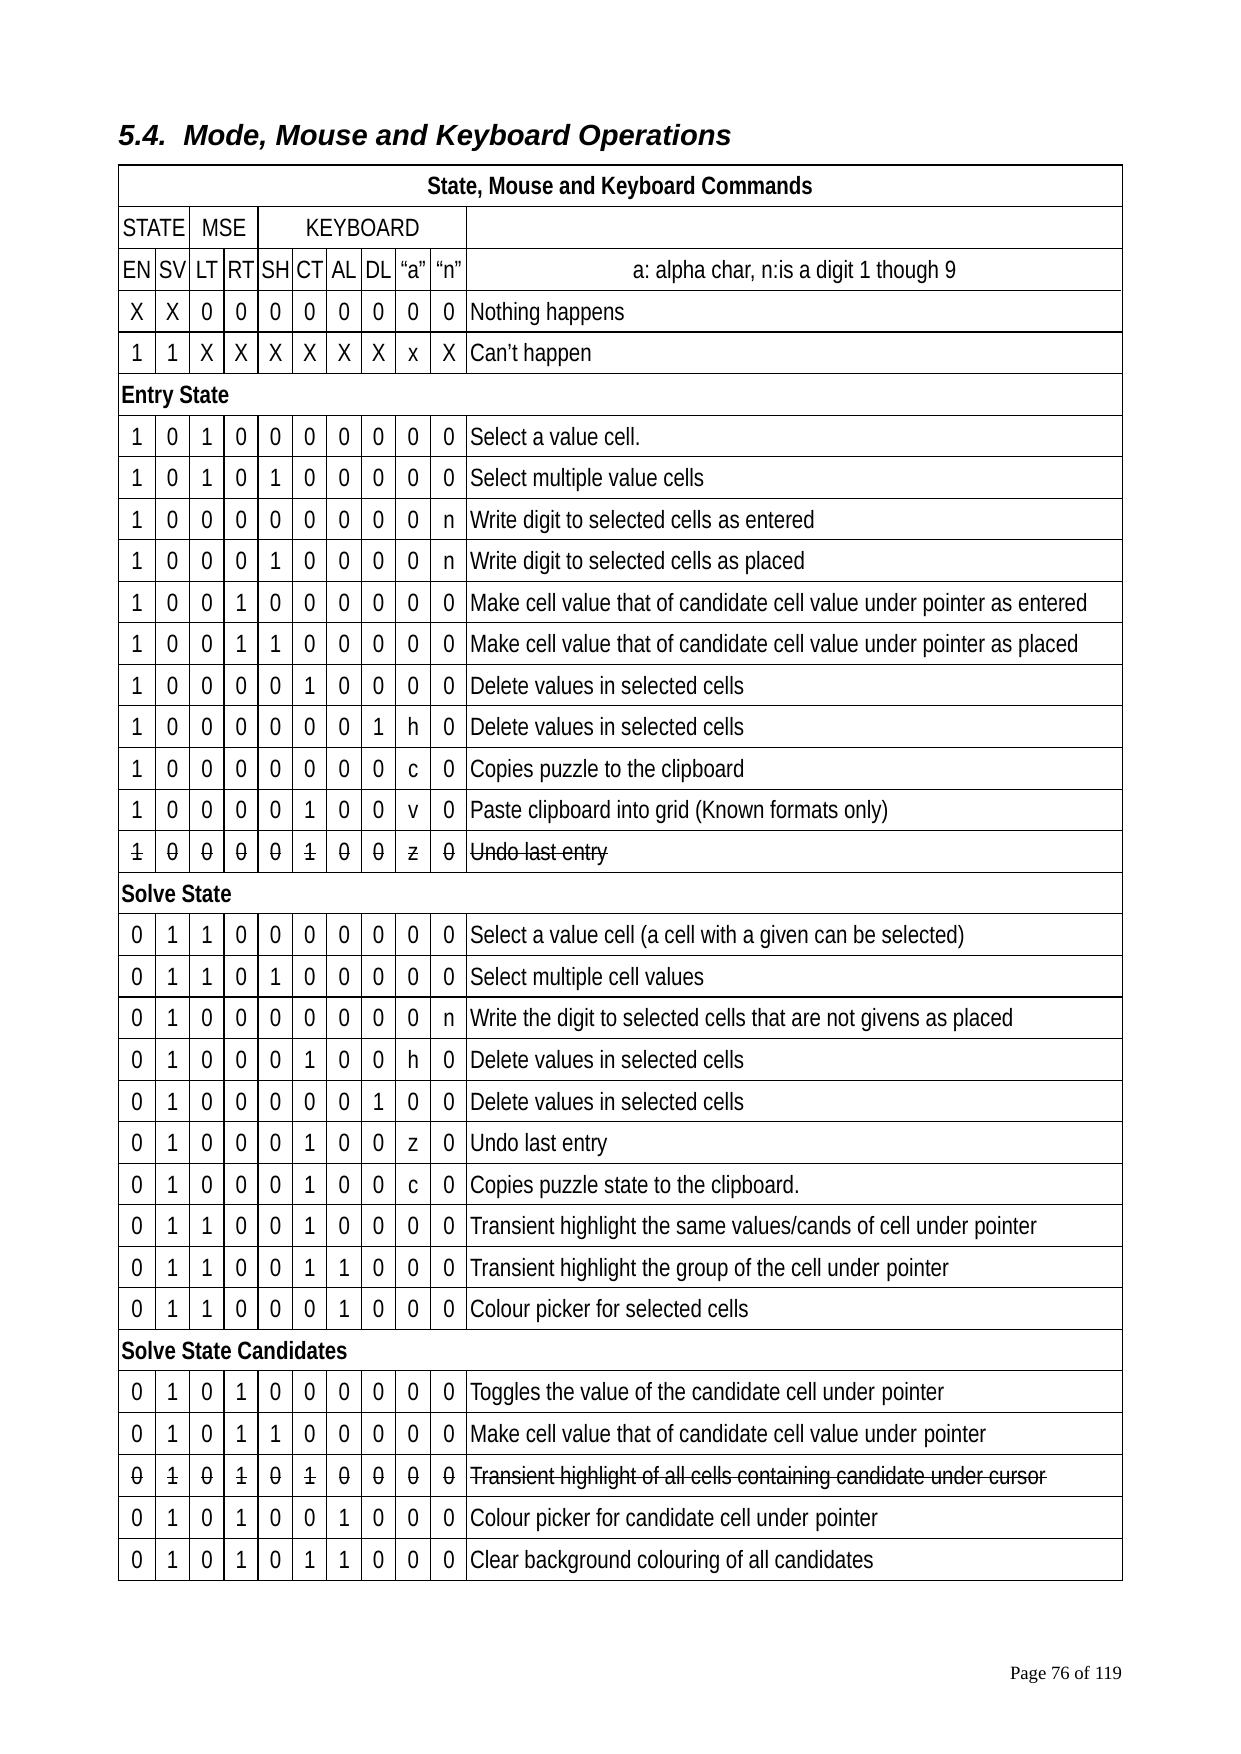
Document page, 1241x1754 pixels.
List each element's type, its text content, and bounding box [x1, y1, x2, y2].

table_cell 1 [225, 1413, 257, 1453]
table_cell 0 [327, 1205, 361, 1246]
table_cell 1 [327, 1288, 361, 1329]
table_cell 0 [362, 1205, 395, 1246]
table_cell 1 [156, 1247, 189, 1287]
table_cell Transient highlight the same values/cands of cell under pointer [467, 1205, 1122, 1246]
table_cell 1 [119, 457, 155, 498]
table_cell 0 [396, 1539, 430, 1580]
table_cell 1 [156, 956, 189, 996]
table_cell 1 [190, 1205, 223, 1246]
table_cell 1 [156, 1497, 189, 1538]
table_cell 0 [225, 1205, 257, 1246]
table_cell 0 [327, 1164, 361, 1204]
table_cell 1 [156, 998, 189, 1038]
table_cell Make cell value that of candidate cell value under pointer [467, 1413, 1122, 1453]
table_cell 0 [362, 1413, 395, 1453]
table_cell 0 [259, 998, 292, 1038]
table_cell 0 [431, 790, 466, 830]
table_cell 0 [190, 1122, 223, 1163]
table_cell 0 [190, 1081, 223, 1121]
table_cell v [396, 790, 430, 830]
table_cell 0 [190, 540, 223, 581]
table_cell Colour picker for candidate cell under pointer [467, 1497, 1122, 1538]
table_cell 0 [362, 831, 395, 872]
table_cell 0 [362, 1497, 395, 1538]
table_cell 0 [259, 1455, 292, 1496]
table_cell X [156, 291, 189, 331]
table_cell 0 [396, 998, 430, 1038]
table_cell 0 [225, 291, 257, 331]
table_cell 0 [396, 457, 430, 498]
table_cell 0 [190, 1539, 223, 1580]
table_cell 0 [190, 790, 223, 830]
table_cell 0 [431, 1205, 466, 1246]
table_cell h [396, 706, 430, 747]
table_cell STATE [119, 207, 189, 248]
table_cell 0 [396, 1371, 430, 1412]
table_cell 1 [225, 582, 257, 622]
table_cell 0 [327, 914, 361, 955]
table_cell 1 [225, 1539, 257, 1580]
table_cell 0 [293, 540, 326, 581]
table_cell 0 [190, 748, 223, 788]
table_cell EN [119, 249, 155, 290]
table_cell 0 [259, 1247, 292, 1287]
table_cell X [259, 333, 292, 373]
table_cell 0 [362, 1039, 395, 1079]
table_cell 0 [327, 582, 361, 622]
table_cell 0 [259, 1539, 292, 1580]
table_cell 0 [225, 1081, 257, 1121]
table_cell 1 [156, 1164, 189, 1204]
table_cell 1 [119, 665, 155, 705]
table_cell 1 [119, 748, 155, 788]
table_cell 0 [293, 956, 326, 996]
table_cell 0 [362, 623, 395, 664]
table_cell 0 [293, 623, 326, 664]
table_cell 0 [190, 1455, 223, 1496]
table_cell 0 [156, 623, 189, 664]
table_cell 1 [327, 1247, 361, 1287]
table_cell 1 [156, 1122, 189, 1163]
table_cell 0 [362, 1371, 395, 1412]
table_cell 0 [119, 1039, 155, 1079]
table_cell 0 [362, 457, 395, 498]
table_cell 0 [327, 623, 361, 664]
table_cell Make cell value that of candidate cell value under pointer as placed [467, 623, 1122, 664]
table_cell 1 [119, 790, 155, 830]
table_cell 0 [225, 1247, 257, 1287]
table_cell 0 [259, 1288, 292, 1329]
table_cell 0 [431, 956, 466, 996]
table_cell 0 [190, 1413, 223, 1453]
table_cell RT [225, 249, 257, 290]
subtitle Mode, Mouse and Keyboard Operations [118, 118, 1122, 152]
table_cell c [396, 1164, 430, 1204]
table_cell 1 [225, 623, 257, 664]
table_cell 0 [119, 1288, 155, 1329]
table_cell 0 [362, 540, 395, 581]
table_cell 0 [259, 291, 292, 331]
table_cell 1 [293, 1205, 326, 1246]
table_cell 0 [119, 998, 155, 1038]
table_cell Paste clipboard into grid (Known formats only) [467, 790, 1122, 830]
table_cell Write the digit to selected cells that are not givens as placed [467, 998, 1122, 1038]
table_cell 1 [156, 1039, 189, 1079]
table_cell 0 [119, 1413, 155, 1453]
table_cell 0 [431, 416, 466, 456]
table_cell 1 [259, 1413, 292, 1453]
table_cell 0 [327, 1371, 361, 1412]
table_cell 0 [259, 499, 292, 539]
table_cell Nothing happens [467, 290, 1122, 331]
table_cell 0 [396, 1413, 430, 1453]
table_cell Write digit to selected cells as placed [467, 540, 1122, 581]
table_cell 0 [225, 790, 257, 830]
table_cell 1 [259, 956, 292, 996]
table_cell 0 [293, 1497, 326, 1538]
table_cell 0 [156, 748, 189, 788]
table_cell 0 [119, 1081, 155, 1121]
table_cell 0 [327, 416, 361, 456]
table_cell 1 [293, 1247, 326, 1287]
table_cell Entry State [119, 374, 1122, 414]
table_cell 0 [190, 1039, 223, 1079]
table_cell Solve State [119, 873, 1122, 913]
table_cell 0 [293, 914, 326, 955]
table_cell X [225, 333, 257, 373]
table_cell 0 [362, 748, 395, 788]
table_cell 0 [362, 582, 395, 622]
table_cell 0 [259, 1164, 292, 1204]
table_cell 0 [396, 499, 430, 539]
table_cell 0 [396, 416, 430, 456]
table_cell 0 [396, 1288, 430, 1329]
table_cell 0 [431, 623, 466, 664]
table_cell 1 [225, 1497, 257, 1538]
table_cell n [431, 540, 466, 581]
table_cell 0 [362, 499, 395, 539]
table_cell 0 [431, 1039, 466, 1079]
table_cell 0 [362, 790, 395, 830]
table_cell 0 [259, 1205, 292, 1246]
table_cell 0 [119, 1122, 155, 1163]
table_cell 0 [327, 457, 361, 498]
table_cell 0 [225, 748, 257, 788]
table_cell 0 [259, 748, 292, 788]
table_cell CT [293, 249, 326, 290]
table_cell 0 [259, 831, 292, 872]
table_cell 0 [327, 499, 361, 539]
table_cell 0 [156, 416, 189, 456]
table_cell 0 [259, 1497, 292, 1538]
table_cell 0 [225, 914, 257, 955]
table_cell 0 [327, 1413, 361, 1453]
table_cell 1 [156, 333, 189, 373]
table_cell 0 [225, 416, 257, 456]
table_cell 0 [225, 1164, 257, 1204]
table_cell 0 [327, 956, 361, 996]
table_cell Transient highlight the group of the cell under pointer [467, 1247, 1122, 1287]
table_cell 0 [293, 706, 326, 747]
table_cell 0 [259, 1122, 292, 1163]
table_cell 0 [225, 1039, 257, 1079]
table_cell 0 [362, 956, 395, 996]
table_cell 0 [327, 540, 361, 581]
table_cell n [431, 998, 466, 1038]
table_cell 0 [396, 1205, 430, 1246]
table_cell 0 [431, 291, 466, 331]
table_cell 0 [190, 1497, 223, 1538]
table_cell 0 [431, 1371, 466, 1412]
table_cell 1 [156, 1288, 189, 1329]
table_cell z [396, 1122, 430, 1163]
table_cell n [431, 499, 466, 539]
table_cell SH [259, 249, 292, 290]
table_cell “n” [431, 249, 466, 290]
table_cell Toggles the value of the candidate cell under pointer [467, 1371, 1122, 1412]
table_cell Delete values in selected cells [467, 1039, 1122, 1079]
table_cell 1 [293, 1455, 326, 1496]
table_cell 0 [259, 706, 292, 747]
table_cell 1 [293, 665, 326, 705]
table_cell x [396, 333, 430, 373]
table_cell X [431, 333, 466, 373]
table_cell MSE [190, 207, 257, 248]
table_cell 0 [396, 1497, 430, 1538]
table_cell X [293, 333, 326, 373]
table_cell KEYBOARD [259, 207, 466, 248]
table_cell Write digit to selected cells as entered [467, 499, 1122, 539]
table_cell 0 [190, 499, 223, 539]
table_cell a: alpha char, n:is a digit 1 though 9 [467, 249, 1122, 290]
table_cell 1 [156, 1455, 189, 1496]
table_cell 0 [293, 582, 326, 622]
table_cell Undo last entry [467, 831, 1122, 872]
table_cell 0 [396, 956, 430, 996]
table_cell c [396, 748, 430, 788]
table_cell 0 [190, 623, 223, 664]
table_cell Select a value cell. [467, 416, 1122, 456]
table_cell 1 [190, 416, 223, 456]
table_cell 0 [327, 1039, 361, 1079]
table_cell 0 [431, 457, 466, 498]
table_cell 0 [327, 998, 361, 1038]
table_cell 0 [156, 831, 189, 872]
table_cell 0 [362, 1288, 395, 1329]
table_cell X [190, 333, 223, 373]
table_cell 0 [431, 1081, 466, 1121]
table_cell 0 [293, 499, 326, 539]
table_cell Delete values in selected cells [467, 1081, 1122, 1121]
table_cell LT [190, 249, 223, 290]
table_cell 0 [431, 1455, 466, 1496]
table_cell Undo last entry [467, 1122, 1122, 1163]
table_cell 1 [190, 914, 223, 955]
table_cell X [362, 333, 395, 373]
table_cell 0 [259, 416, 292, 456]
table_cell 0 [327, 831, 361, 872]
table_cell 1 [225, 1455, 257, 1496]
table_cell 0 [225, 956, 257, 996]
table_cell 0 [362, 665, 395, 705]
table_cell 0 [293, 416, 326, 456]
table_cell 0 [156, 582, 189, 622]
table_cell 0 [431, 914, 466, 955]
table_cell 0 [327, 1081, 361, 1121]
table_cell 1 [293, 1039, 326, 1079]
table_cell 0 [259, 790, 292, 830]
table_cell 1 [190, 1247, 223, 1287]
table_cell 0 [156, 706, 189, 747]
table_cell “a” [396, 249, 430, 290]
table_cell Copies puzzle state to the clipboard. [467, 1164, 1122, 1204]
table_cell 0 [190, 665, 223, 705]
table_cell 0 [259, 1371, 292, 1412]
table_cell h [396, 1039, 430, 1079]
table_cell 0 [396, 914, 430, 955]
table_cell 1 [119, 706, 155, 747]
table_cell 0 [119, 914, 155, 955]
table_cell 1 [119, 831, 155, 872]
table_cell 1 [119, 333, 155, 373]
table_cell 1 [259, 623, 292, 664]
table_cell 0 [362, 416, 395, 456]
table_cell 0 [293, 457, 326, 498]
table_cell 0 [225, 1288, 257, 1329]
table_cell 0 [190, 582, 223, 622]
table_cell 0 [156, 457, 189, 498]
table_cell 0 [225, 998, 257, 1038]
table_cell 0 [362, 291, 395, 331]
table_cell 1 [293, 831, 326, 872]
table_cell 0 [431, 1288, 466, 1329]
table_cell 0 [259, 914, 292, 955]
table_cell AL [327, 249, 361, 290]
table_cell 0 [362, 914, 395, 955]
table_cell 0 [431, 1413, 466, 1453]
table_cell 0 [396, 665, 430, 705]
table_cell 0 [431, 748, 466, 788]
table_cell 1 [119, 416, 155, 456]
table_cell 0 [119, 1371, 155, 1412]
table_cell Delete values in selected cells [467, 665, 1122, 705]
table_cell 0 [119, 1247, 155, 1287]
table_cell Select a value cell (a cell with a given can be selected) [467, 914, 1122, 955]
table_cell 1 [259, 457, 292, 498]
table_cell Solve State Candidates [119, 1330, 1122, 1370]
table_cell 0 [190, 1164, 223, 1204]
table_cell 0 [327, 790, 361, 830]
table_cell 0 [259, 1081, 292, 1121]
table_cell 0 [362, 1247, 395, 1287]
table_cell 0 [225, 665, 257, 705]
table_cell Transient highlight of all cells containing candidate under cursor [467, 1455, 1122, 1496]
table_cell Select multiple value cells [467, 457, 1122, 498]
table_cell Select multiple cell values [467, 956, 1122, 996]
table_cell 0 [431, 831, 466, 872]
table_cell 0 [119, 1205, 155, 1246]
table_cell 0 [396, 1081, 430, 1121]
table_cell 0 [431, 1539, 466, 1580]
table_cell 0 [119, 1539, 155, 1580]
table_cell 0 [327, 665, 361, 705]
table_cell 0 [119, 1455, 155, 1496]
table_cell 0 [259, 582, 292, 622]
table_cell 1 [190, 956, 223, 996]
table_cell SV [156, 249, 189, 290]
table_cell 1 [156, 914, 189, 955]
table_cell X [119, 291, 155, 331]
table_cell 0 [293, 1413, 326, 1453]
table_cell 0 [362, 1164, 395, 1204]
table_cell 0 [156, 499, 189, 539]
table_cell 0 [190, 1371, 223, 1412]
table_cell 0 [293, 1081, 326, 1121]
table_header State, Mouse and Keyboard Commands [119, 166, 1122, 206]
table_cell 0 [190, 291, 223, 331]
table_cell 0 [119, 1164, 155, 1204]
table_cell 0 [327, 748, 361, 788]
table_cell Clear background colouring of all candidates [467, 1539, 1122, 1580]
table_cell 0 [396, 291, 430, 331]
table_cell Colour picker for selected cells [467, 1288, 1122, 1329]
table_cell 1 [190, 1288, 223, 1329]
table_cell 0 [362, 1539, 395, 1580]
table_cell 0 [396, 540, 430, 581]
table_cell 0 [293, 998, 326, 1038]
table_cell 0 [431, 665, 466, 705]
table_cell 0 [156, 665, 189, 705]
table_cell z [396, 831, 430, 872]
table_cell 1 [362, 706, 395, 747]
table_cell Make cell value that of candidate cell value under pointer as entered [467, 582, 1122, 622]
table_cell Copies puzzle to the clipboard [467, 748, 1122, 788]
table_cell 0 [431, 1497, 466, 1538]
table_cell 1 [327, 1539, 361, 1580]
table_cell 0 [396, 1247, 430, 1287]
table_cell [467, 207, 1122, 248]
table_cell 0 [431, 582, 466, 622]
table_cell 0 [156, 540, 189, 581]
table_cell 1 [156, 1371, 189, 1412]
table_cell 0 [259, 1039, 292, 1079]
table_cell 0 [225, 706, 257, 747]
table_cell DL [362, 249, 395, 290]
table_cell 0 [327, 1455, 361, 1496]
table_cell 1 [293, 790, 326, 830]
table_cell 0 [362, 1122, 395, 1163]
table_cell 0 [156, 790, 189, 830]
table_cell 0 [327, 1122, 361, 1163]
table_cell 0 [431, 1247, 466, 1287]
table_cell 0 [396, 582, 430, 622]
table_cell 1 [119, 623, 155, 664]
table_cell Can’t happen [467, 333, 1122, 373]
table_cell 1 [156, 1539, 189, 1580]
table_cell 0 [293, 1371, 326, 1412]
table_cell 1 [293, 1164, 326, 1204]
table_cell 1 [156, 1081, 189, 1121]
table_cell 0 [293, 1288, 326, 1329]
table_cell 0 [259, 665, 292, 705]
table_cell 1 [225, 1371, 257, 1412]
table_cell 1 [119, 499, 155, 539]
table_cell 0 [396, 1455, 430, 1496]
table_cell 0 [190, 998, 223, 1038]
table_cell 1 [362, 1081, 395, 1121]
table_cell 1 [156, 1205, 189, 1246]
table_cell 0 [225, 540, 257, 581]
table_cell 1 [119, 582, 155, 622]
table_cell 1 [259, 540, 292, 581]
table_cell 0 [225, 1122, 257, 1163]
table_cell 0 [396, 623, 430, 664]
table_cell 0 [225, 457, 257, 498]
table_cell 1 [119, 540, 155, 581]
table_cell 0 [190, 706, 223, 747]
table_cell 0 [362, 998, 395, 1038]
table_cell 0 [119, 956, 155, 996]
table_cell 0 [293, 291, 326, 331]
table_cell 0 [190, 831, 223, 872]
table_cell 0 [225, 831, 257, 872]
table_cell 0 [431, 1122, 466, 1163]
table_cell 1 [156, 1413, 189, 1453]
table_cell 0 [119, 1497, 155, 1538]
table_cell 0 [362, 1455, 395, 1496]
table_cell 0 [327, 706, 361, 747]
table_cell 0 [327, 291, 361, 331]
table_cell 1 [190, 457, 223, 498]
table_cell 1 [293, 1122, 326, 1163]
table_cell Delete values in selected cells [467, 706, 1122, 747]
table_cell 1 [327, 1497, 361, 1538]
table_cell 1 [293, 1539, 326, 1580]
table_cell 0 [431, 706, 466, 747]
table_cell X [327, 333, 361, 373]
table_cell 0 [293, 748, 326, 788]
table_cell 0 [431, 1164, 466, 1204]
table_cell 0 [225, 499, 257, 539]
